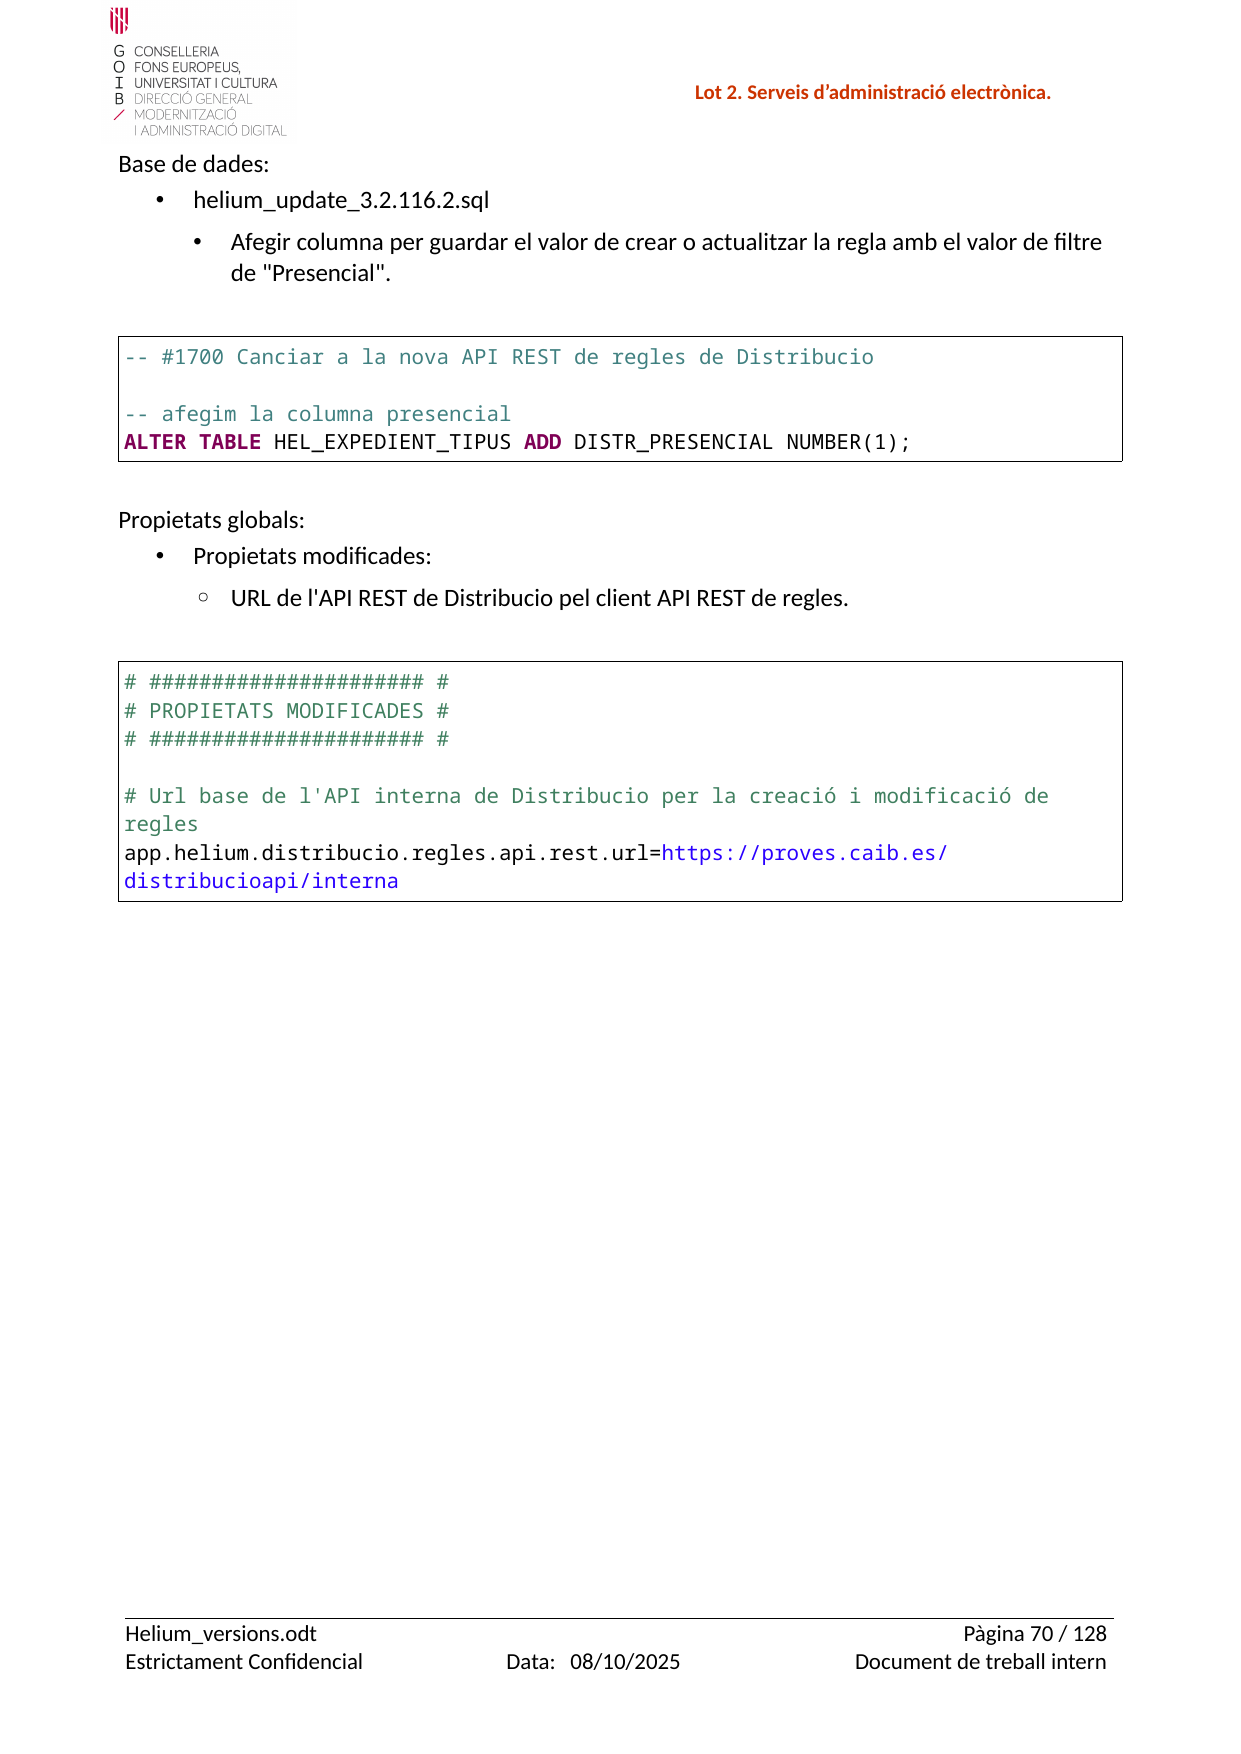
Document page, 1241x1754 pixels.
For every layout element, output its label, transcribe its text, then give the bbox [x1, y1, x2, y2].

table_header -- #1700 Canciar a la nova API REST de regles de Distribucio -- afegim la columna presencial ALTER TABLE HEL_EXPEDIENT_TIPUS ADD DISTR_PRESENCIAL NUMBER(1); [119, 337, 1122, 461]
picture [100, 0, 297, 144]
table_header # ###################### # # PROPIETATS MODIFICADES # # ###################### # # Url base de l'API interna de Distribucio per la creació i modificació de regles app.helium.distribucio.regles.api.rest.url=https://proves.caib.es/distribucioapi/interna [119, 662, 1122, 901]
list URL de l'API REST de Distribucio pel client API REST de regles. [193, 583, 1122, 613]
list Afegir columna per guardar el valor de crear o actualitzar la regla amb el valor de filtre de "Presencial". [193, 227, 1122, 288]
text Propietats globals: [118, 504, 1122, 534]
list Propietats modificades: [156, 540, 1122, 571]
list helium_update_3.2.116.2.sql [156, 184, 1122, 215]
text Base de dades: [118, 148, 1122, 178]
